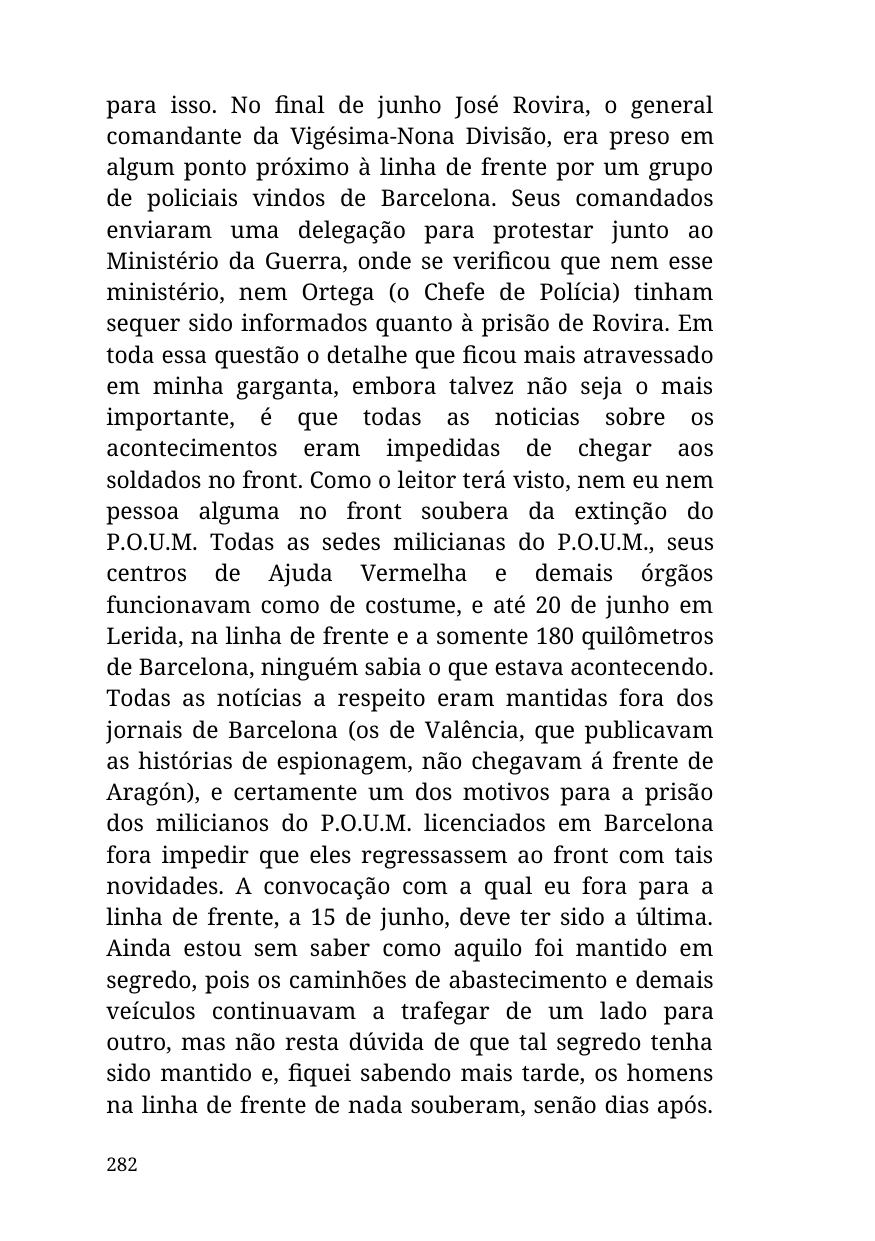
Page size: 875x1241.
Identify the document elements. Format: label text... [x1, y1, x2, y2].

text para isso. No final de junho José Rovira, o general comandante da Vigésima-Nona Divisão, era preso em algum ponto próximo à linha de frente por um grupo de policiais vindos de Barcelona. Seus comandados enviaram uma delegação para protestar junto ao Ministério da Guerra, onde se verificou que nem esse ministério, nem Ortega (o Chefe de Polícia) tinham sequer sido informados quanto à prisão de Rovira. Em toda essa questão o detalhe que ficou mais atravessado em minha garganta, embora talvez não seja o mais importante, é que todas as noticias sobre os acontecimentos eram impedidas de chegar aos soldados no front. Como o leitor terá visto, nem eu nem pessoa alguma no front soubera da extinção do P.O.U.M. Todas as sedes milicianas do P.O.U.M., seus centros de Ajuda Vermelha e demais órgãos funcionavam como de costume, e até 20 de junho em Lerida, na linha de frente e a somente 180 quilômetros de Barcelona, ninguém sabia o que estava acontecendo. Todas as notícias a respeito eram mantidas fora dos jornais de Barcelona (os de Valência, que publicavam as histórias de espionagem, não chegavam á frente de Aragón), e certamente um dos motivos para a prisão dos milicianos do P.O.U.M. licenciados em Barcelona fora impedir que eles regressassem ao front com tais novidades. A convocação com a qual eu fora para a linha de frente, a 15 de junho, deve ter sido a última. Ainda estou sem saber como aquilo foi mantido em segredo, pois os caminhões de abastecimento e demais veículos continuavam a trafegar de um lado para outro, mas não resta dúvida de que tal segredo tenha sido mantido e, fiquei sabendo mais tarde, os homens na linha de frente de nada souberam, senão dias após. [106, 88, 714, 1120]
